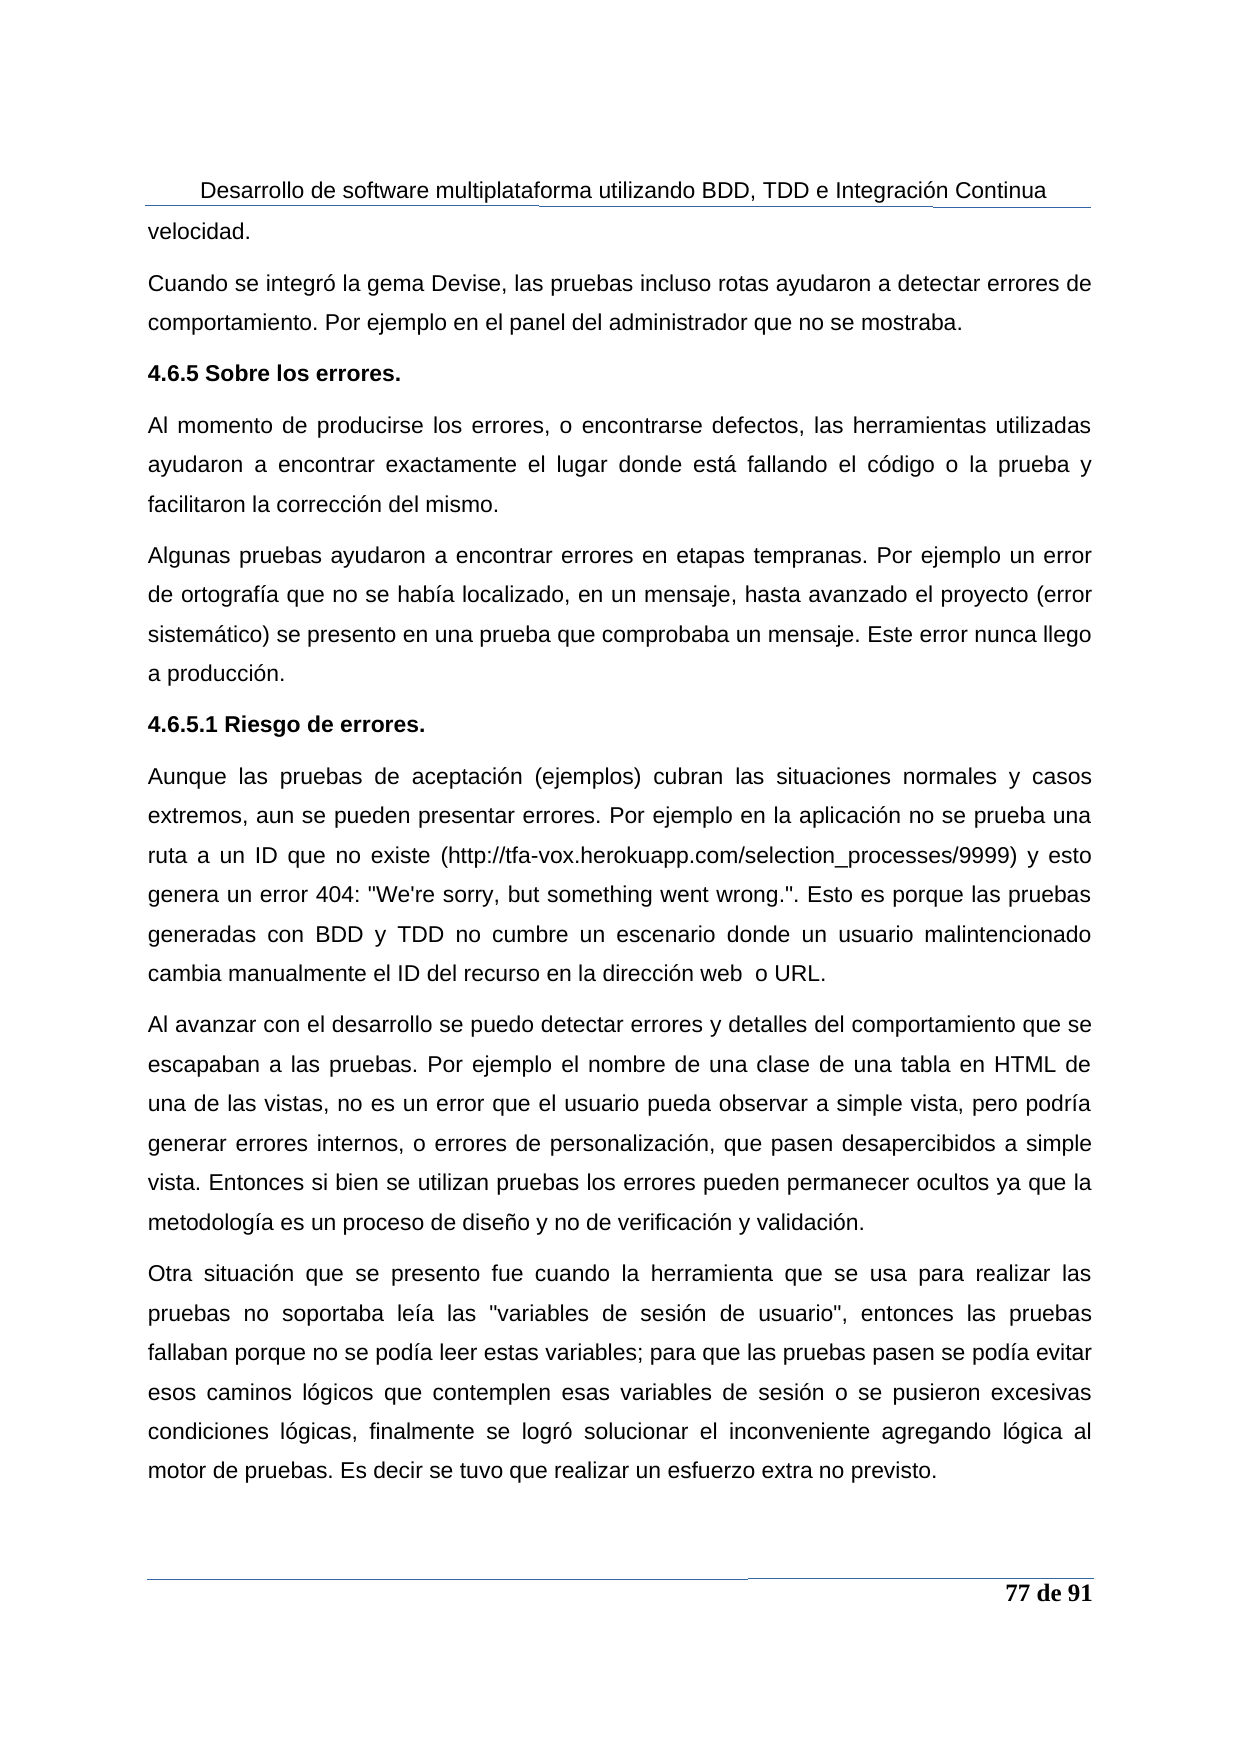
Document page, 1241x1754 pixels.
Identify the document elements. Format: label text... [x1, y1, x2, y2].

text Al avanzar con el desarrollo se puedo detectar errores y detalles del comportamiento que se escapaban a las pruebas. Por ejemplo el nombre de una clase de una tabla en HTML de una de las vistas, no es un error que el usuario pueda observar a simple vista, pero podría generar errores internos, o errores de personalización, que pasen desapercibidos a simple vista. Entonces si bien se utilizan pruebas los errores pueden permanecer ocultos ya que la metodología es un proceso de diseño y no de verificación y validación. [148, 1011, 1093, 1235]
list Cuando se integró la gema Devise, las pruebas incluso rotas ayudaron a detectar errores de comportamiento. Por ejemplo en el panel del administrador que no se mostraba. [148, 269, 1093, 335]
list velocidad. [148, 218, 1093, 245]
text 4.6.5 Sobre los errores. [148, 360, 1093, 387]
text Otra situación que se presento fue cuando la herramienta que se usa para realizar las pruebas no soportaba leía las "variables de sesión de usuario", entonces las pruebas fallaban porque no se podía leer estas variables; para que las pruebas pasen se podía evitar esos caminos lógicos que contemplen esas variables de sesión o se pusieron excesivas condiciones lógicas, finalmente se logró solucionar el inconveniente agregando lógica al motor de pruebas. Es decir se tuvo que realizar un esfuerzo extra no previsto. [148, 1260, 1093, 1484]
text 4.6.5.1 Riesgo de errores. [148, 711, 1093, 738]
text Al momento de producirse los errores, o encontrarse defectos, las herramientas utilizadas ayudaron a encontrar exactamente el lugar donde está fallando el código o la prueba y facilitaron la corrección del mismo. [148, 412, 1093, 517]
text Algunas pruebas ayudaron a encontrar errores en etapas tempranas. Por ejemplo un error de ortografía que no se había localizado, en un mensaje, hasta avanzado el proyecto (error sistemático) se presento en una prueba que comprobaba un mensaje. Este error nunca llego a producción. [148, 542, 1093, 687]
text Aunque las pruebas de aceptación (ejemplos) cubran las situaciones normales y casos extremos, aun se pueden presentar errores. Por ejemplo en la aplicación no se prueba una ruta a un ID que no existe (http://tfa-vox.herokuapp.com/selection_processes/9999) y esto genera un error 404: "We're sorry, but something went wrong.". Esto es porque las pruebas generadas con BDD y TDD no cumbre un escenario donde un usuario malintencionado cambia manualmente el ID del recurso en la dirección web o URL. [148, 763, 1093, 986]
